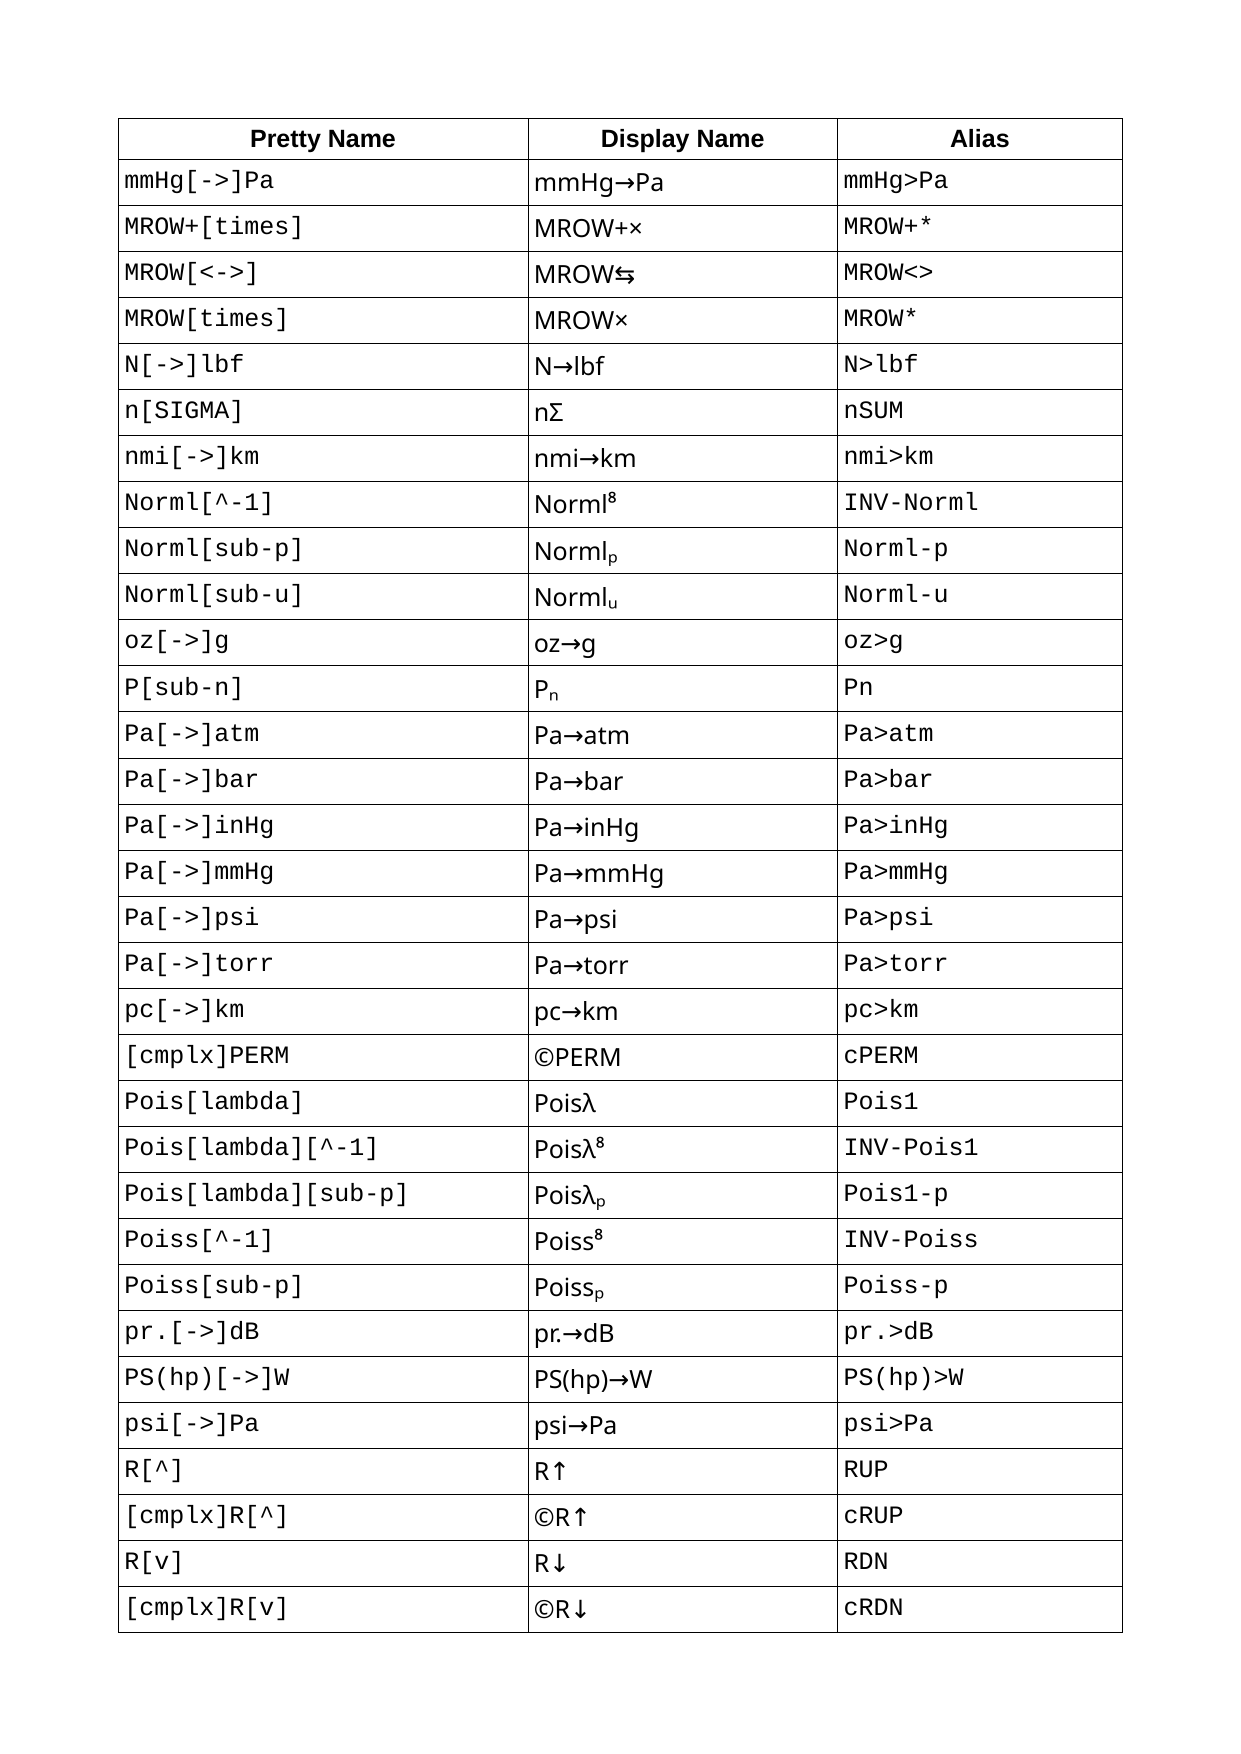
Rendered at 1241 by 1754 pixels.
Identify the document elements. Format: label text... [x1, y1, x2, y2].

table_cell INV-Poiss [838, 1219, 1122, 1264]
table_cell pc[->]km [119, 989, 528, 1034]
table_cell N[->]lbf [119, 344, 528, 389]
table_cell Pa[->]bar [119, 759, 528, 803]
table_cell psi[->]Pa [119, 1403, 528, 1448]
table_cell [cmplx]R[^] [119, 1495, 528, 1540]
table_cell Pa>psi [838, 897, 1122, 942]
table_cell PS(hp)[->]W [119, 1357, 528, 1402]
table_cell nΣ [529, 390, 837, 435]
table_cell MROW+* [838, 206, 1122, 251]
table_cell Pn [838, 666, 1122, 711]
table_cell Pa>bar [838, 759, 1122, 803]
table_cell nSUM [838, 390, 1122, 435]
table_cell MROW[times] [119, 298, 528, 343]
table_cell Norml[sub-u] [119, 574, 528, 619]
table_cell PS(hp)→W [529, 1357, 837, 1402]
table_cell oz[->]g [119, 620, 528, 665]
table_cell oz→g [529, 620, 837, 665]
table_cell Pa>mmHg [838, 851, 1122, 896]
table_cell [cmplx]R[v] [119, 1587, 528, 1632]
table_cell [cmplx]PERM [119, 1035, 528, 1080]
table_cell mmHg→Pa [529, 160, 837, 205]
table_cell Normlᵤ [529, 574, 837, 619]
table_header Alias [838, 119, 1122, 159]
table_cell N>lbf [838, 344, 1122, 389]
table_cell MROW⇆ [529, 252, 837, 297]
table_cell RUP [838, 1449, 1122, 1494]
table_cell Pa→torr [529, 943, 837, 988]
table_cell pr.[->]dB [119, 1311, 528, 1356]
table_header Pretty Name [119, 119, 528, 159]
table_cell Pₙ [529, 666, 837, 711]
table_cell Pa→mmHg [529, 851, 837, 896]
table_cell MROW* [838, 298, 1122, 343]
table_cell R[v] [119, 1541, 528, 1586]
table_cell n[SIGMA] [119, 390, 528, 435]
table_cell Pois1-p [838, 1173, 1122, 1218]
table_cell Pa→inHg [529, 805, 837, 849]
table_cell nmi→km [529, 436, 837, 481]
table_cell Pa→psi [529, 897, 837, 942]
table_cell Poiss[^-1] [119, 1219, 528, 1264]
table_cell Norml⁸ [529, 482, 837, 527]
table_cell MROW[<->] [119, 252, 528, 297]
table_cell ©R↑ [529, 1495, 837, 1540]
table_cell Poiss⁸ [529, 1219, 837, 1264]
table_cell Pa>atm [838, 712, 1122, 757]
table_cell Poisλₚ [529, 1173, 837, 1218]
table_cell Pois1 [838, 1081, 1122, 1126]
table_cell pc→km [529, 989, 837, 1034]
table_cell Poisλ [529, 1081, 837, 1126]
table_cell pc>km [838, 989, 1122, 1034]
table_cell Normlₚ [529, 528, 837, 573]
table_cell pr.>dB [838, 1311, 1122, 1356]
table_cell pr.→dB [529, 1311, 837, 1356]
table_cell Pa>inHg [838, 805, 1122, 849]
table_cell MROW<> [838, 252, 1122, 297]
table_cell Norml[^-1] [119, 482, 528, 527]
table_cell Pa[->]mmHg [119, 851, 528, 896]
table_cell ©R↓ [529, 1587, 837, 1632]
table_cell R↓ [529, 1541, 837, 1586]
table_cell mmHg>Pa [838, 160, 1122, 205]
table_cell Poiss[sub-p] [119, 1265, 528, 1310]
table_cell ©PERM [529, 1035, 837, 1080]
table_cell R[^] [119, 1449, 528, 1494]
table_cell Pois[lambda][^-1] [119, 1127, 528, 1172]
table_cell Pois[lambda][sub-p] [119, 1173, 528, 1218]
table_cell PS(hp)>W [838, 1357, 1122, 1402]
table_cell Norml[sub-p] [119, 528, 528, 573]
table_cell INV-Norml [838, 482, 1122, 527]
table_cell Norml-u [838, 574, 1122, 619]
table_cell Pois[lambda] [119, 1081, 528, 1126]
table_cell MROW+× [529, 206, 837, 251]
table_cell Pa[->]psi [119, 897, 528, 942]
table_cell Pa[->]inHg [119, 805, 528, 849]
table_cell MROW× [529, 298, 837, 343]
table_cell N→lbf [529, 344, 837, 389]
table_cell Poiss-p [838, 1265, 1122, 1310]
table_cell cRDN [838, 1587, 1122, 1632]
table_header Display Name [529, 119, 837, 159]
table_cell Pa→atm [529, 712, 837, 757]
table_cell Pa→bar [529, 759, 837, 803]
table_cell Poissₚ [529, 1265, 837, 1310]
table_cell mmHg[->]Pa [119, 160, 528, 205]
table_cell RDN [838, 1541, 1122, 1586]
table_cell nmi[->]km [119, 436, 528, 481]
table_cell cPERM [838, 1035, 1122, 1080]
table_cell cRUP [838, 1495, 1122, 1540]
table_cell Pa[->]atm [119, 712, 528, 757]
table_cell Norml-p [838, 528, 1122, 573]
table_cell Pa[->]torr [119, 943, 528, 988]
table_cell P[sub-n] [119, 666, 528, 711]
table_cell Pa>torr [838, 943, 1122, 988]
table_cell nmi>km [838, 436, 1122, 481]
table_cell psi>Pa [838, 1403, 1122, 1448]
table_cell oz>g [838, 620, 1122, 665]
table_cell psi→Pa [529, 1403, 837, 1448]
table_cell R↑ [529, 1449, 837, 1494]
table_cell Poisλ⁸ [529, 1127, 837, 1172]
table_cell INV-Pois1 [838, 1127, 1122, 1172]
table_cell MROW+[times] [119, 206, 528, 251]
